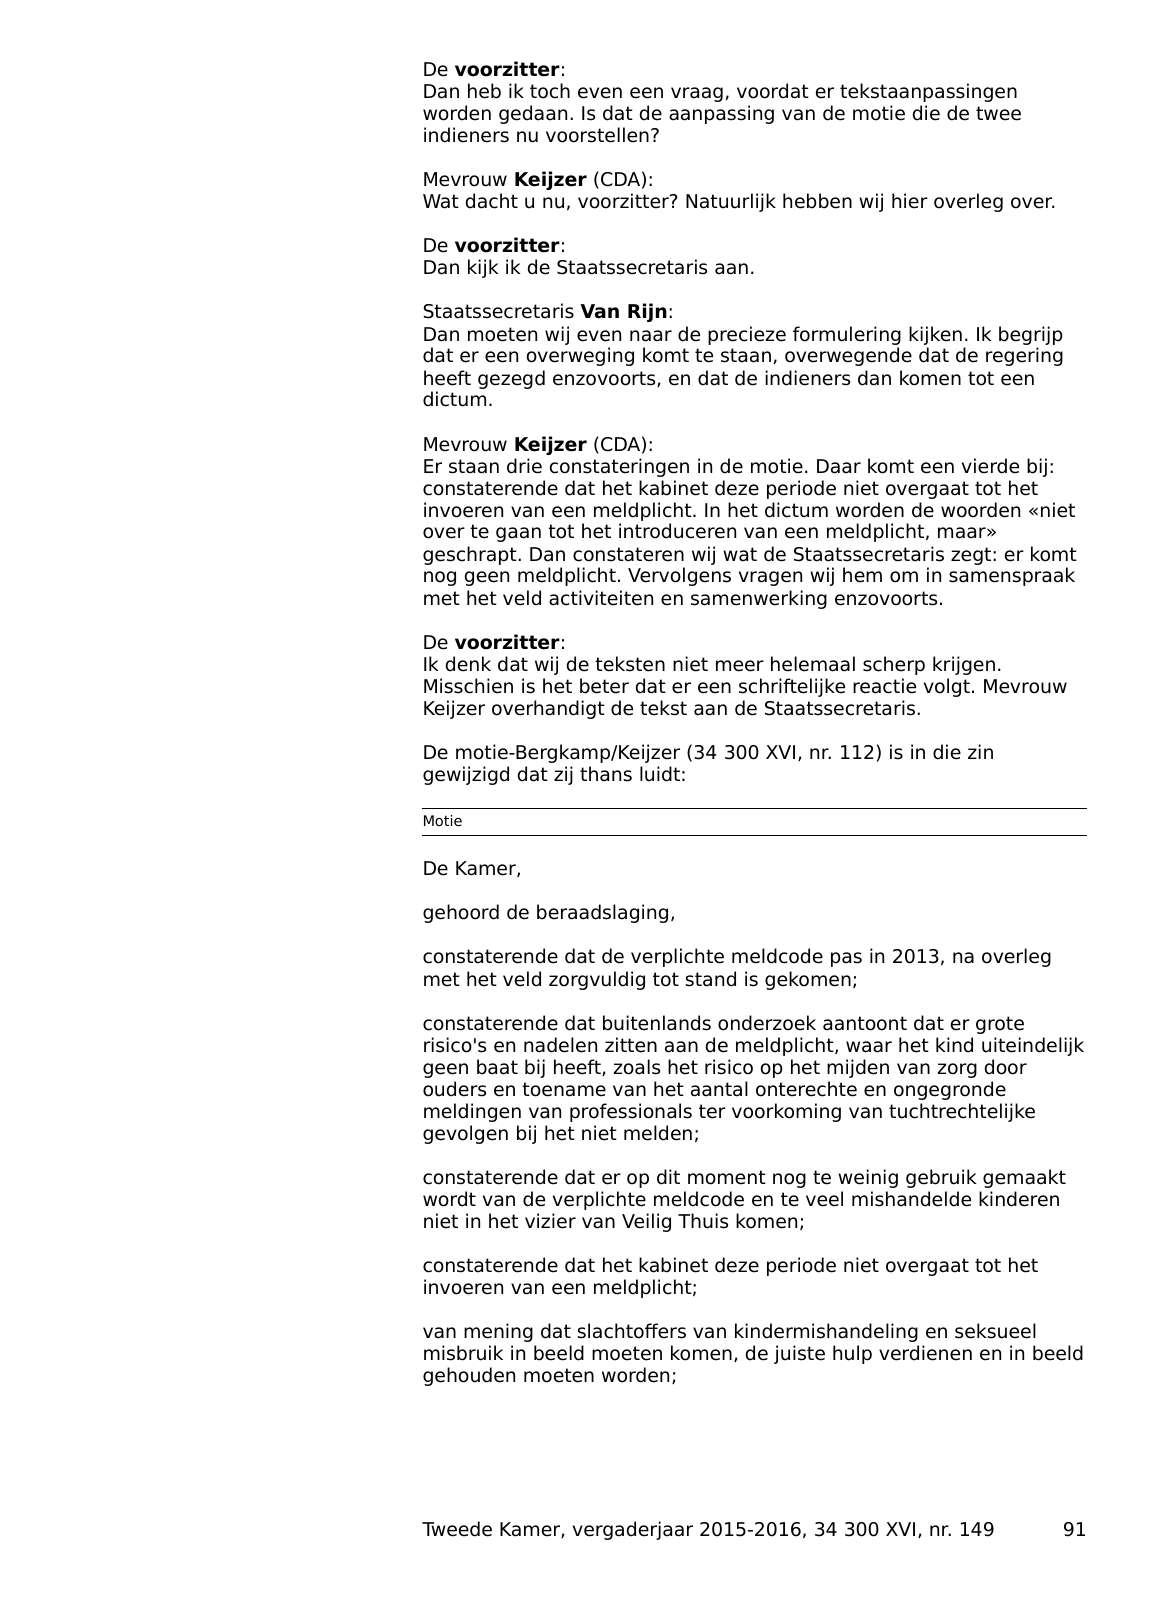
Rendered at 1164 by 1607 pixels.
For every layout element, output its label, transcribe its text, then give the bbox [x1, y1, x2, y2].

text De voorzitter: [422, 632, 1087, 653]
text Dan heb ik toch even een vraag, voordat er tekstaanpassingen worden gedaan. Is dat de aanpassing van de motie die de twee indieners nu voorstellen? [422, 81, 1087, 147]
text Dan kijk ik de Staatssecretaris aan. [422, 257, 1087, 279]
text constaterende dat het kabinet deze periode niet overgaat tot het invoeren van een meldplicht; [422, 1255, 1087, 1299]
text De voorzitter: [422, 235, 1087, 257]
text De motie-Bergkamp/Keijzer (34 300 XVI, nr. 112) is in die zin gewijzigd dat zij thans luidt: [422, 742, 1087, 786]
text van mening dat slachtoffers van kindermishandeling en seksueel misbruik in beeld moeten komen, de juiste hulp verdienen en in beeld gehouden moeten worden; [422, 1321, 1087, 1387]
text gehoord de beraadslaging, [422, 902, 1087, 924]
text Dan moeten wij even naar de precieze formulering kijken. Ik begrijp dat er een overweging komt te staan, overwegende dat de regering heeft gezegd enzovoorts, en dat de indieners dan komen tot een dictum. [422, 323, 1087, 411]
text constaterende dat buitenlands onderzoek aantoont dat er grote risico's en nadelen zitten aan de meldplicht, waar het kind uiteindelijk geen baat bij heeft, zoals het risico op het mijden van zorg door ouders en toename van het aantal onterechte en ongegronde meldingen van professionals ter voorkoming van tuchtrechtelijke gevolgen bij het niet melden; [422, 1013, 1087, 1144]
text Wat dacht u nu, voorzitter? Natuurlijk hebben wij hier overleg over. [422, 191, 1087, 213]
text Er staan drie constateringen in de motie. Daar komt een vierde bij: constaterende dat het kabinet deze periode niet overgaat tot het invoeren van een meldplicht. In het dictum worden de woorden «niet over te gaan tot het introduceren van een meldplicht, maar» geschrapt. Dan constateren wij wat de Staatssecretaris zegt: er komt nog geen meldplicht. Vervolgens vragen wij hem om in samenspraak met het veld activiteiten en samenwerking enzovoorts. [422, 456, 1087, 609]
text constaterende dat er op dit moment nog te weinig gebruik gemaakt wordt van de verplichte meldcode en te veel mishandelde kinderen niet in het vizier van Veilig Thuis komen; [422, 1167, 1087, 1233]
text Ik denk dat wij de teksten niet meer helemaal scherp krijgen. Misschien is het beter dat er een schriftelijke reactie volgt. Mevrouw Keijzer overhandigt de tekst aan de Staatssecretaris. [422, 653, 1087, 719]
table_header Motie [422, 809, 1087, 835]
text De voorzitter: [422, 59, 1087, 81]
text Mevrouw Keijzer (CDA): [422, 169, 1087, 191]
text De Kamer, [422, 858, 1087, 880]
text Mevrouw Keijzer (CDA): [422, 433, 1087, 456]
text constaterende dat de verplichte meldcode pas in 2013, na overleg met het veld zorgvuldig tot stand is gekomen; [422, 946, 1087, 990]
text Staatssecretaris Van Rijn: [422, 301, 1087, 323]
